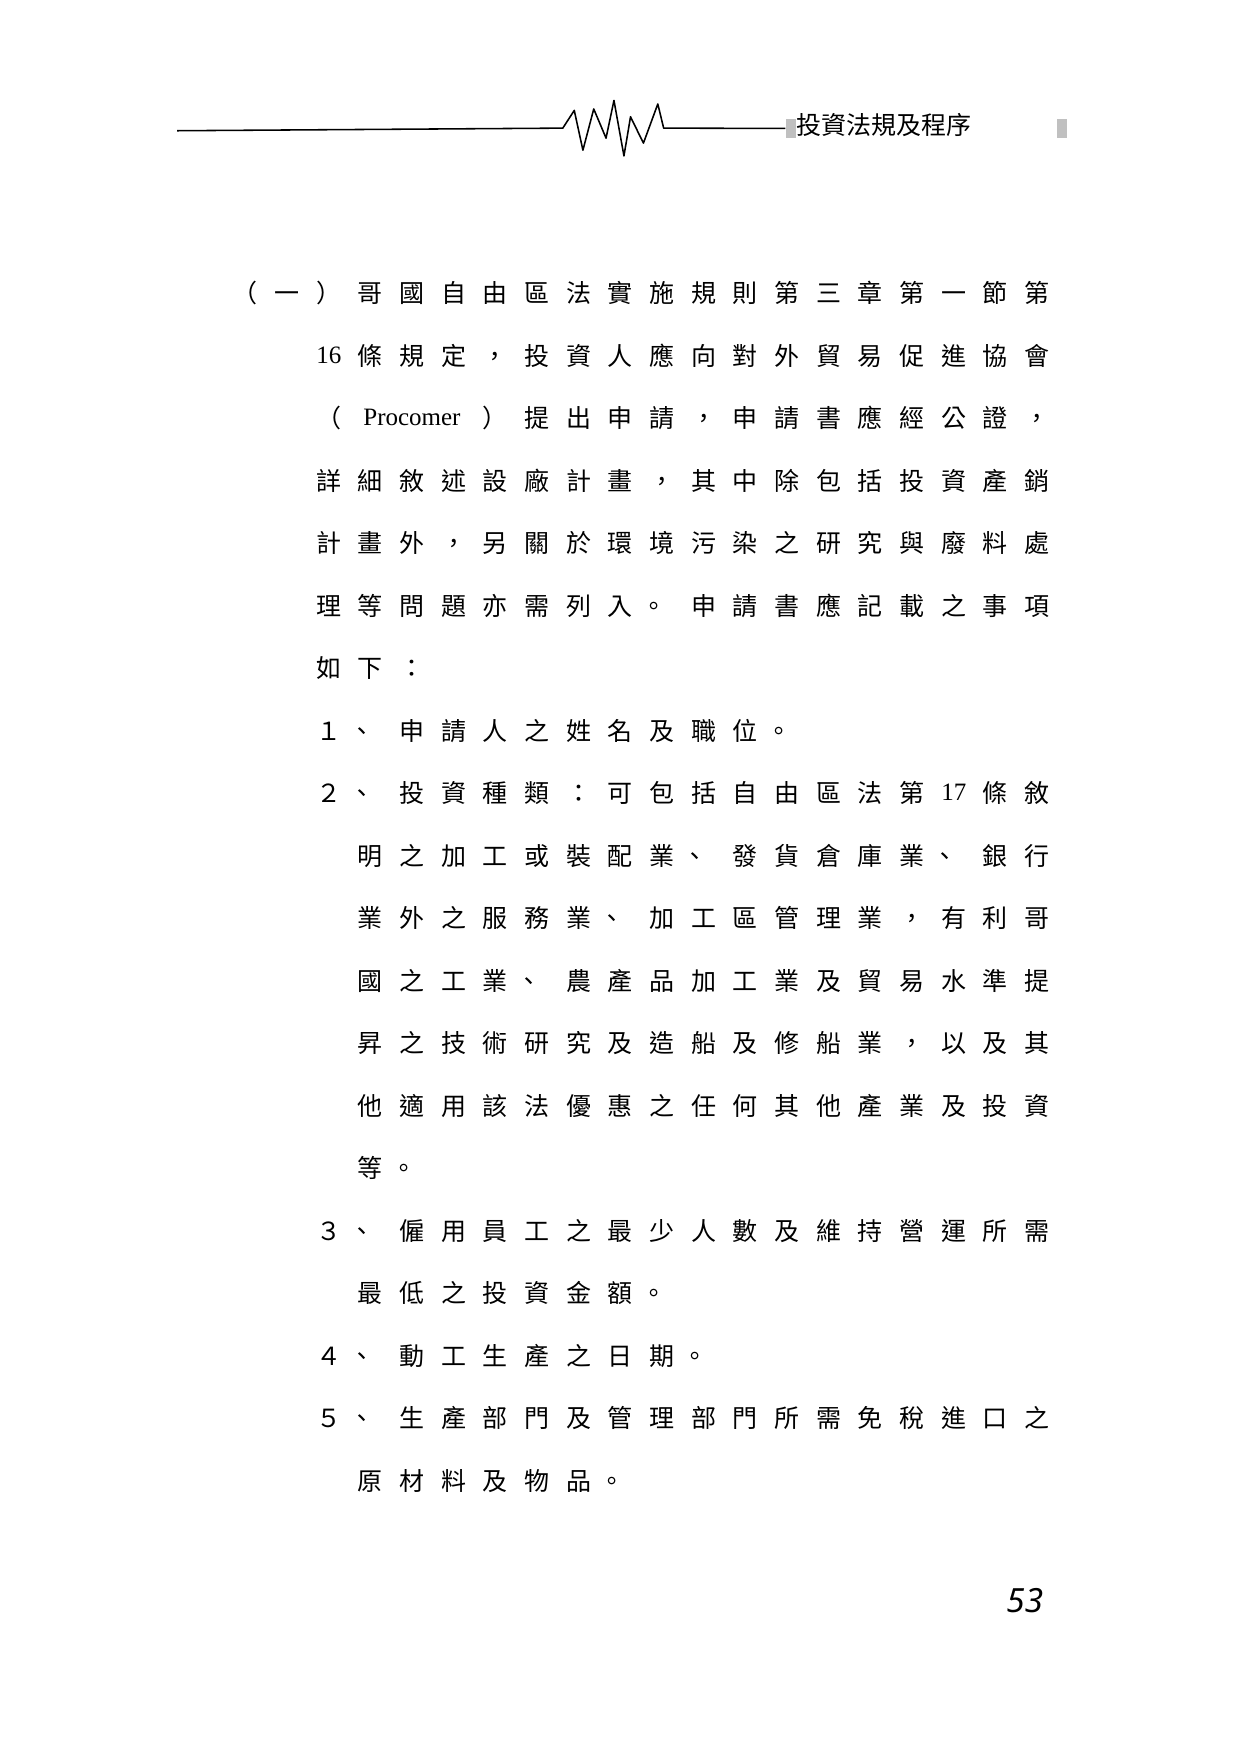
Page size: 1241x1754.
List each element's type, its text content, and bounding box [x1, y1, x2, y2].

text （一）哥國自由區法實施規則第三章第一節第16條規定，投資人應向對外貿易促進協會（Procomer）提出申請，申請書應經公證，詳細敘述設廠計畫，其中除包括投資產銷計畫外，另關於環境污染之研究與廢料處理等問題亦需列入。申請書應記載之事項如下： [207, 250, 1058, 688]
text ２、投資種類：可包括自由區法第17條敘明之加工或裝配業、發貨倉庫業、銀行業外之服務業、加工區管理業，有利哥國之工業、農產品加工業及貿易水準提昇之技術研究及造船及修船業，以及其他適用該法優惠之任何其他產業及投資等。 [281, 750, 1058, 1188]
text ５、生產部門及管理部門所需免稅進口之原材料及物品。 [281, 1375, 1058, 1500]
text ４、動工生產之日期。 [281, 1313, 1058, 1375]
text ３、僱用員工之最少人數及維持營運所需最低之投資金額。 [281, 1188, 1058, 1313]
text １、申請人之姓名及職位。 [281, 688, 1058, 750]
